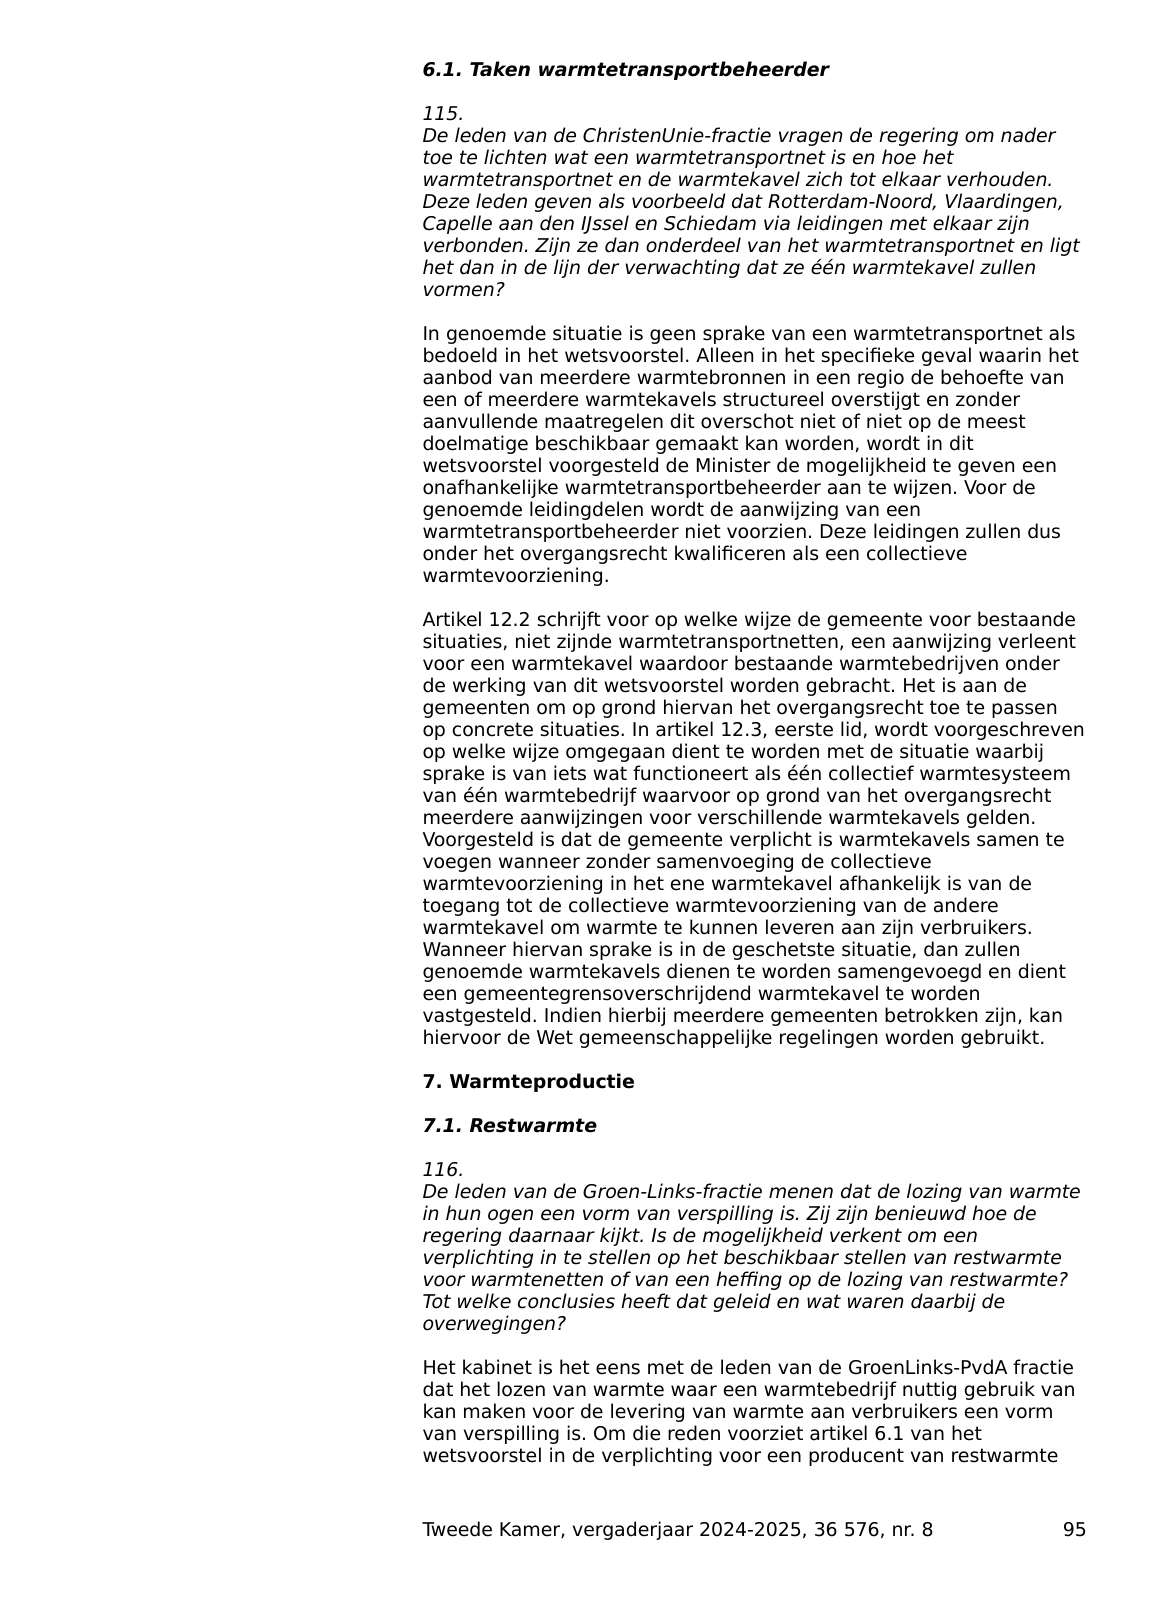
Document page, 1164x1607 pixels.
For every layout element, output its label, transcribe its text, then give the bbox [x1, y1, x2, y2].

text Het kabinet is het eens met de leden van de GroenLinks-PvdA fractie dat het lozen van warmte waar een warmtebedrijf nuttig gebruik van kan maken voor de levering van warmte aan verbruikers een vorm van verspilling is. Om die reden voorziet artikel 6.1 van het wetsvoorstel in de verplichting voor een producent van restwarmte [422, 1357, 1087, 1467]
subtitle 7.1. Restwarmte [422, 1115, 1087, 1137]
text 116. [422, 1159, 1087, 1181]
text Artikel 12.2 schrijft voor op welke wijze de gemeente voor bestaande situaties, niet zijnde warmtetransportnetten, een aanwijzing verleent voor een warmtekavel waardoor bestaande warmtebedrijven onder de werking van dit wetsvoorstel worden gebracht. Het is aan de gemeenten om op grond hiervan het overgangsrecht toe te passen op concrete situaties. In artikel 12.3, eerste lid, wordt voorgeschreven op welke wijze omgegaan dient te worden met de situatie waarbij sprake is van iets wat functioneert als één collectief warmtesysteem van één warmtebedrijf waarvoor op grond van het overgangsrecht meerdere aanwijzingen voor verschillende warmtekavels gelden. Voorgesteld is dat de gemeente verplicht is warmtekavels samen te voegen wanneer zonder samenvoeging de collectieve warmtevoorziening in het ene warmtekavel afhankelijk is van de toegang tot de collectieve warmtevoorziening van de andere warmtekavel om warmte te kunnen leveren aan zijn verbruikers. Wanneer hiervan sprake is in de geschetste situatie, dan zullen genoemde warmtekavels dienen te worden samengevoegd en dient een gemeentegrensoverschrijdend warmtekavel te worden vastgesteld. Indien hierbij meerdere gemeenten betrokken zijn, kan hiervoor de Wet gemeenschappelijke regelingen worden gebruikt. [422, 609, 1087, 1049]
subtitle 7. Warmteproductie [422, 1071, 1087, 1093]
subtitle 6.1. Taken warmtetransportbeheerder [422, 59, 1087, 81]
text In genoemde situatie is geen sprake van een warmtetransportnet als bedoeld in het wetsvoorstel. Alleen in het specifieke geval waarin het aanbod van meerdere warmtebronnen in een regio de behoefte van een of meerdere warmtekavels structureel overstijgt en zonder aanvullende maatregelen dit overschot niet of niet op de meest doelmatige beschikbaar gemaakt kan worden, wordt in dit wetsvoorstel voorgesteld de Minister de mogelijkheid te geven een onafhankelijke warmtetransportbeheerder aan te wijzen. Voor de genoemde leidingdelen wordt de aanwijzing van een warmtetransportbeheerder niet voorzien. Deze leidingen zullen dus onder het overgangsrecht kwalificeren als een collectieve warmtevoorziening. [422, 323, 1087, 587]
text De leden van de ChristenUnie-fractie vragen de regering om nader toe te lichten wat een warmtetransportnet is en hoe het warmtetransportnet en de warmtekavel zich tot elkaar verhouden. Deze leden geven als voorbeeld dat Rotterdam-Noord, Vlaardingen, Capelle aan den IJssel en Schiedam via leidingen met elkaar zijn verbonden. Zijn ze dan onderdeel van het warmtetransportnet en ligt het dan in de lijn der verwachting dat ze één warmtekavel zullen vormen? [422, 125, 1087, 301]
text De leden van de Groen-Links-fractie menen dat de lozing van warmte in hun ogen een vorm van verspilling is. Zij zijn benieuwd hoe de regering daarnaar kijkt. Is de mogelijkheid verkent om een verplichting in te stellen op het beschikbaar stellen van restwarmte voor warmtenetten of van een heffing op de lozing van restwarmte? Tot welke conclusies heeft dat geleid en wat waren daarbij de overwegingen? [422, 1181, 1087, 1335]
text 115. [422, 103, 1087, 125]
